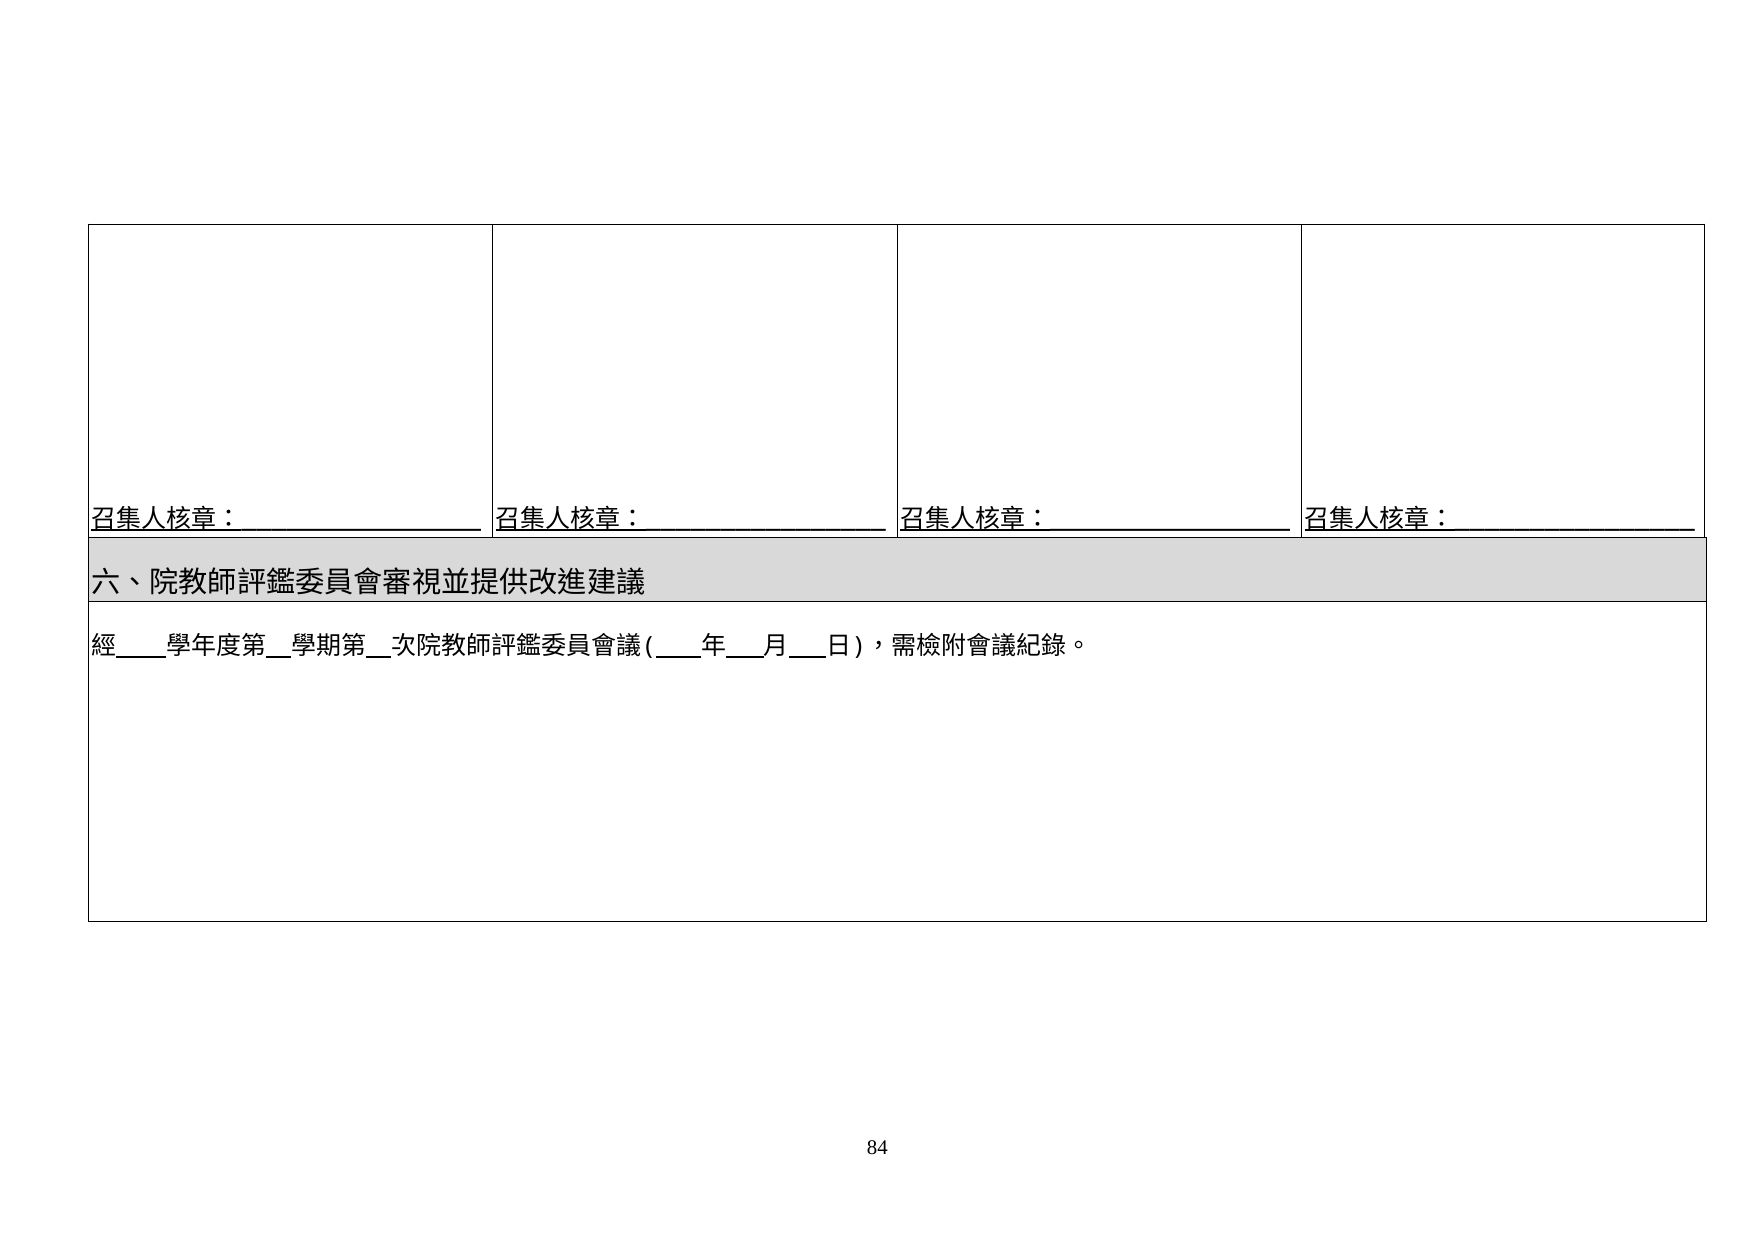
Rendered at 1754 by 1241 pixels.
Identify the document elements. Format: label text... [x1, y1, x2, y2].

table_cell 召集人核章：________________ [89, 225, 492, 537]
table_cell 六、院教師評鑑委員會審視並提供改進建議 [89, 538, 1706, 601]
table_cell 召集人核章：________________ [1302, 225, 1704, 537]
table_cell 召集人核章：________________ [898, 225, 1301, 537]
table_cell 經 學年度第 學期第 次院教師評鑑委員會議( 年 月 日)，需檢附會議紀錄。 [89, 602, 1706, 921]
table_cell 召集人核章：________________ [493, 225, 897, 537]
